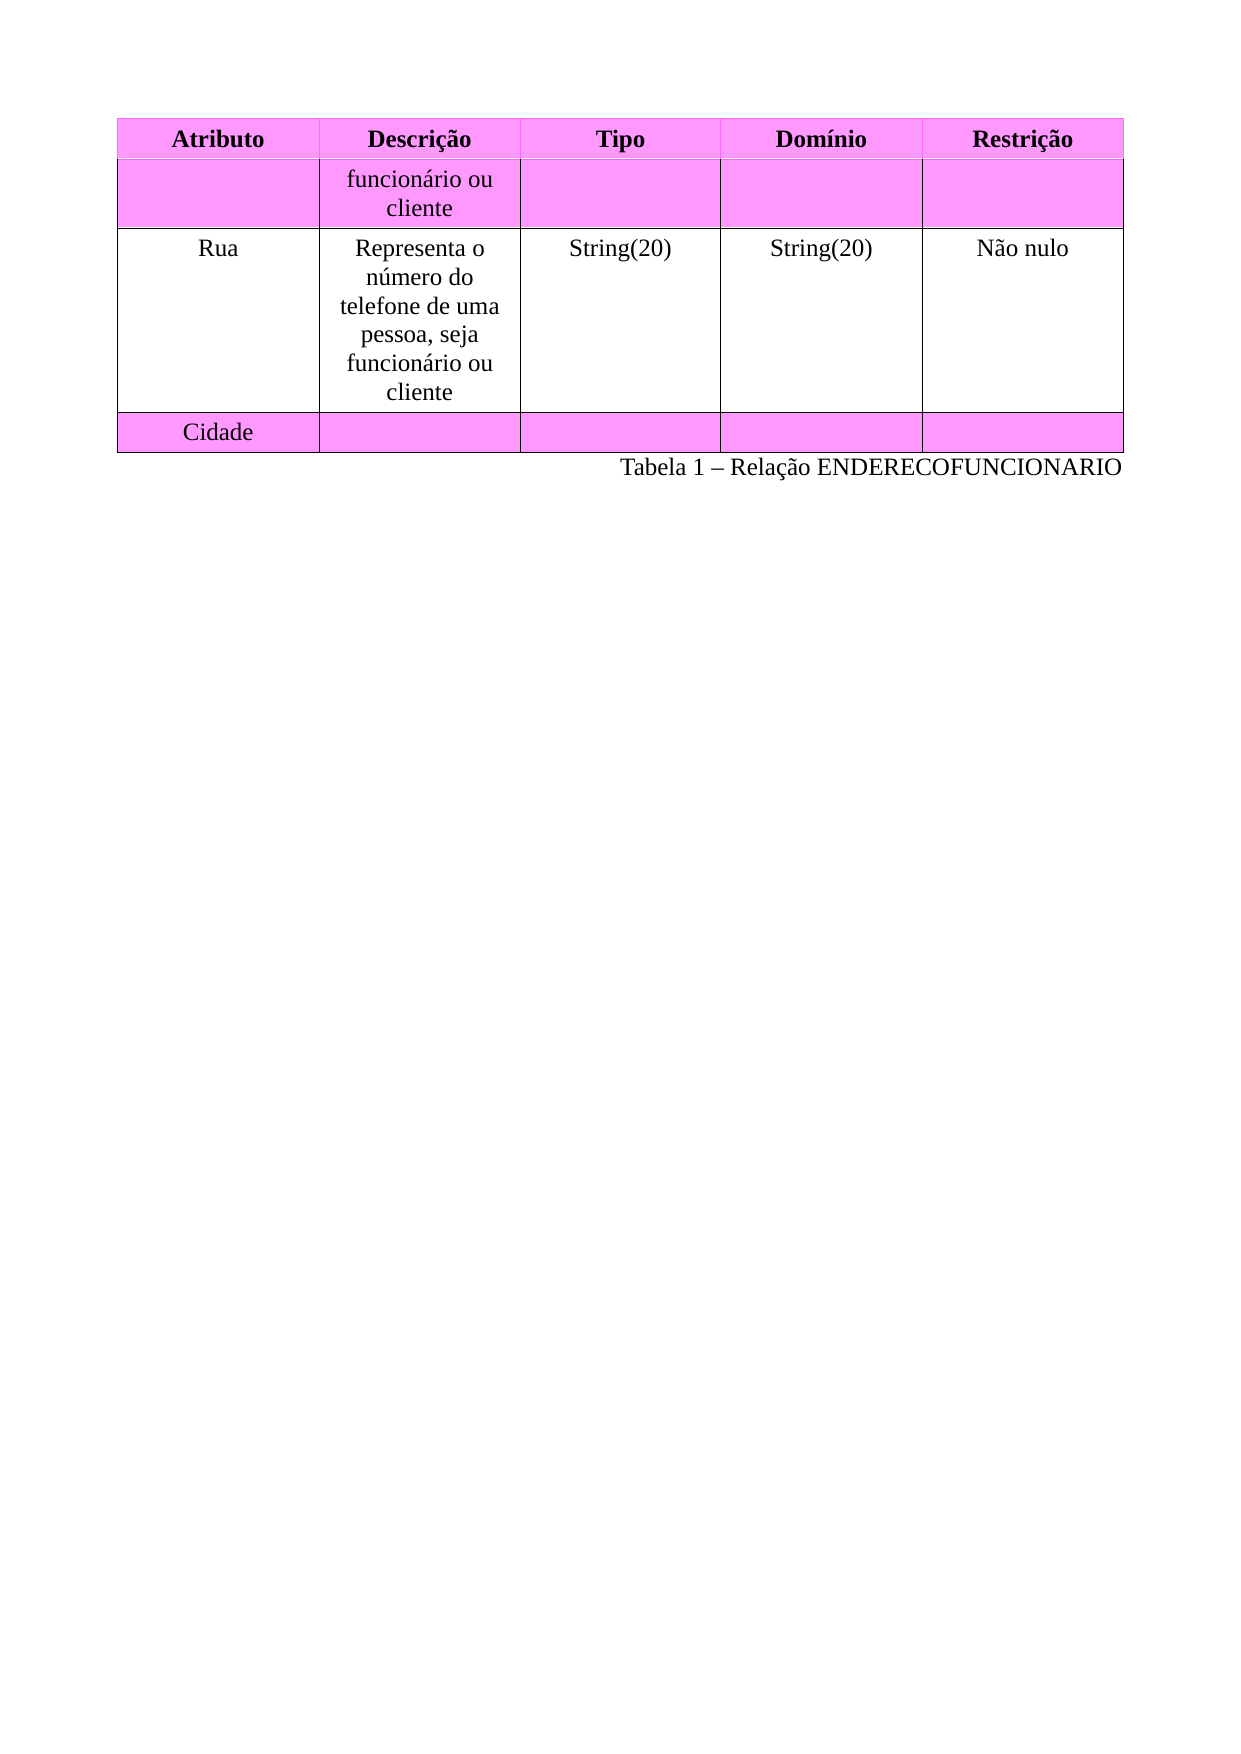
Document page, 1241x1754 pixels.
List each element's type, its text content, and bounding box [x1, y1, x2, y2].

table_cell funcionário ou cliente [320, 160, 520, 227]
table_cell [521, 413, 720, 452]
table_header Atributo [118, 119, 319, 158]
table_cell [923, 413, 1123, 452]
table_header Domínio [721, 119, 922, 158]
table_cell Representa o número do telefone de uma pessoa, seja funcionário ou cliente [320, 229, 520, 412]
table_cell [521, 160, 720, 227]
table_cell [320, 413, 520, 452]
text Tabela 1 – Relação ENDERECOFUNCIONARIO [118, 453, 1122, 481]
table_cell [118, 160, 319, 227]
table_cell String(20) [721, 229, 922, 412]
table_cell Cidade [118, 413, 319, 452]
table_cell Não nulo [923, 229, 1123, 412]
table_cell [721, 413, 922, 452]
table_cell [721, 160, 922, 227]
table_cell Rua [118, 229, 319, 412]
table_header Tipo [521, 119, 720, 158]
table_cell String(20) [521, 229, 720, 412]
table_cell [923, 160, 1123, 227]
table_header Descrição [320, 119, 520, 158]
table_header Restrição [923, 119, 1123, 158]
